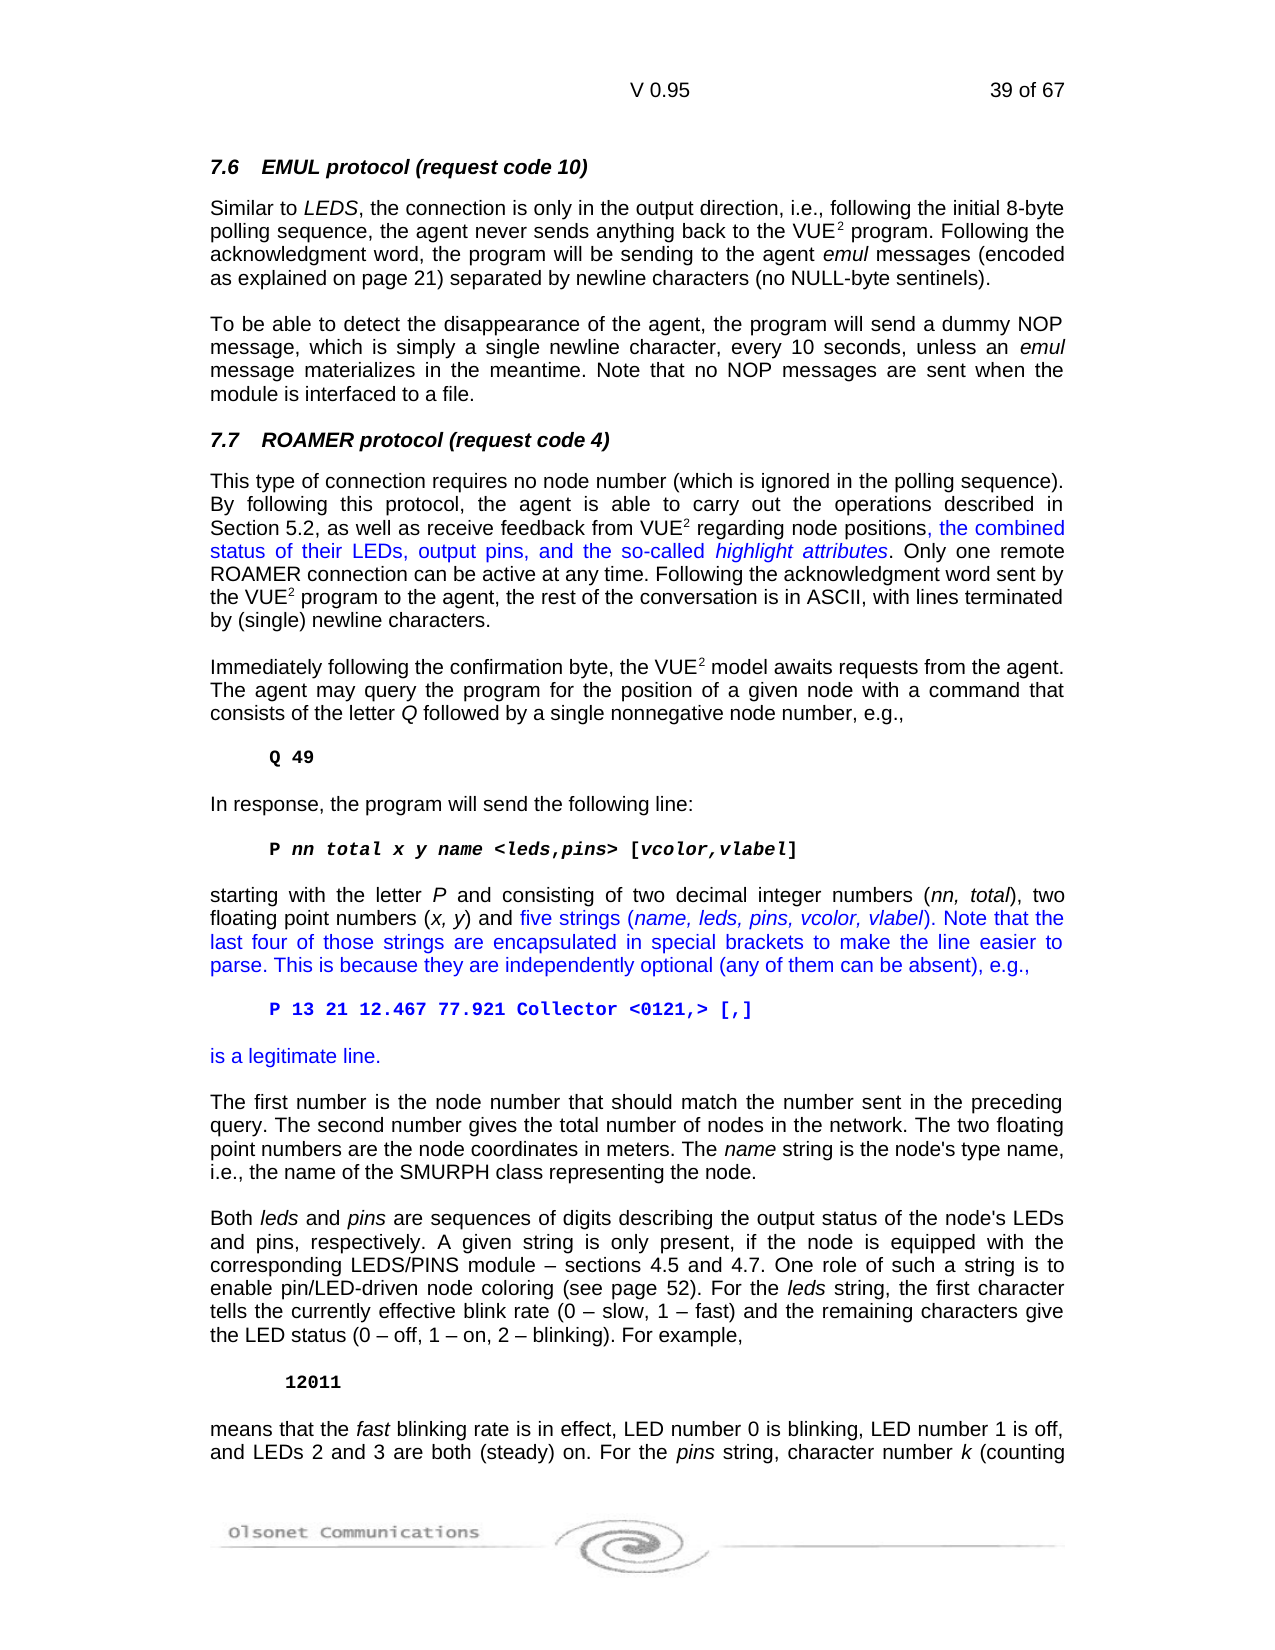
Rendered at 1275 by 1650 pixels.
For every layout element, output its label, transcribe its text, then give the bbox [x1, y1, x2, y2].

text is a legitimate line. [210, 1044, 1065, 1068]
text In response, the program will send the following line: [210, 793, 1065, 816]
text Both leds and pins are sequences of digits describing the output status of the node's LEDs and pins, respectively. A given string is only present, if the node is equipped with the corresponding LEDS/PINS module – sections 4.5 and 4.7. One role of such a string is to enable pin/LED-driven node coloring (see page 54). For the leds string, the first character tells the currently effective blink rate (0 – slow, 1 – fast) and the remaining characters give the LED status (0 – off, 1 – on, 2 – blinking). For example, [210, 1207, 1065, 1346]
text Similar to LEDS, the connection is only in the output direction, i.e., following the initial 8-byte polling sequence, the agent never sends anything back to the VUE2 program. Following the acknowledgment word, the program will be sending to the agent emul messages (encoded as explained on page 22) separated by newline characters (no NULL-byte sentinels). [210, 196, 1065, 289]
text starting with the letter P and consisting of two decimal integer numbers (nn, total), two floating point numbers (x, y) and five strings (name, leds, pins, vcolor, vlabel). Note that the last four of those strings are encapsulated in special brackets to make the line easier to parse. This is because they are independently optional (any of them can be absent), e.g., [210, 884, 1065, 977]
subtitle ROAMER protocol (request code 4) [210, 429, 1065, 452]
picture [210, 1504, 1065, 1596]
text means that the fast blinking rate is in effect, LED number 0 is blinking, LED number 1 is off, and LEDs 2 and 3 are both (steady) on. For the pins string, character number k (counting [210, 1417, 1065, 1464]
text To be able to detect the disappearance of the agent, the program will send a dummy NOP message, which is simply a single newline character, every 10 seconds, unless an emul message materializes in the meantime. Note that no NOP messages are sent when the module is interfaced to a file. [210, 312, 1065, 405]
text P 13 21 12.467 77.921 Collector <0121,> [,] [269, 1000, 1065, 1021]
text 12011 [210, 1369, 1065, 1394]
text The first number is the node number that should match the number sent in the preceding query. The second number gives the total number of nodes in the network. The two floating point numbers are the node coordinates in meters. The name string is the node's type name, i.e., the name of the SMURPH class representing the node. [210, 1091, 1065, 1184]
text This type of connection requires no node number (which is ignored in the polling sequence). By following this protocol, the agent is able to carry out the operations described in Section 5.2, as well as receive feedback from VUE2 regarding node positions, the combined status of their LEDs, output pins, and the so-called highlight attributes. Only one remote ROAMER connection can be active at any time. Following the acknowledgment word sent by the VUE2 program to the agent, the rest of the conversation is in ASCII, with lines terminated by (single) newline characters. [210, 469, 1065, 632]
text Q 49 [269, 748, 1065, 769]
text P nn total x y name <leds,pins> [vcolor,vlabel] [269, 839, 1065, 861]
subtitle EMUL protocol (request code 10) [210, 155, 1065, 179]
text Immediately following the confirmation byte, the VUE2 model awaits requests from the agent. The agent may query the program for the position of a given node with a command that consists of the letter Q followed by a single nonnegative node number, e.g., [210, 655, 1065, 725]
